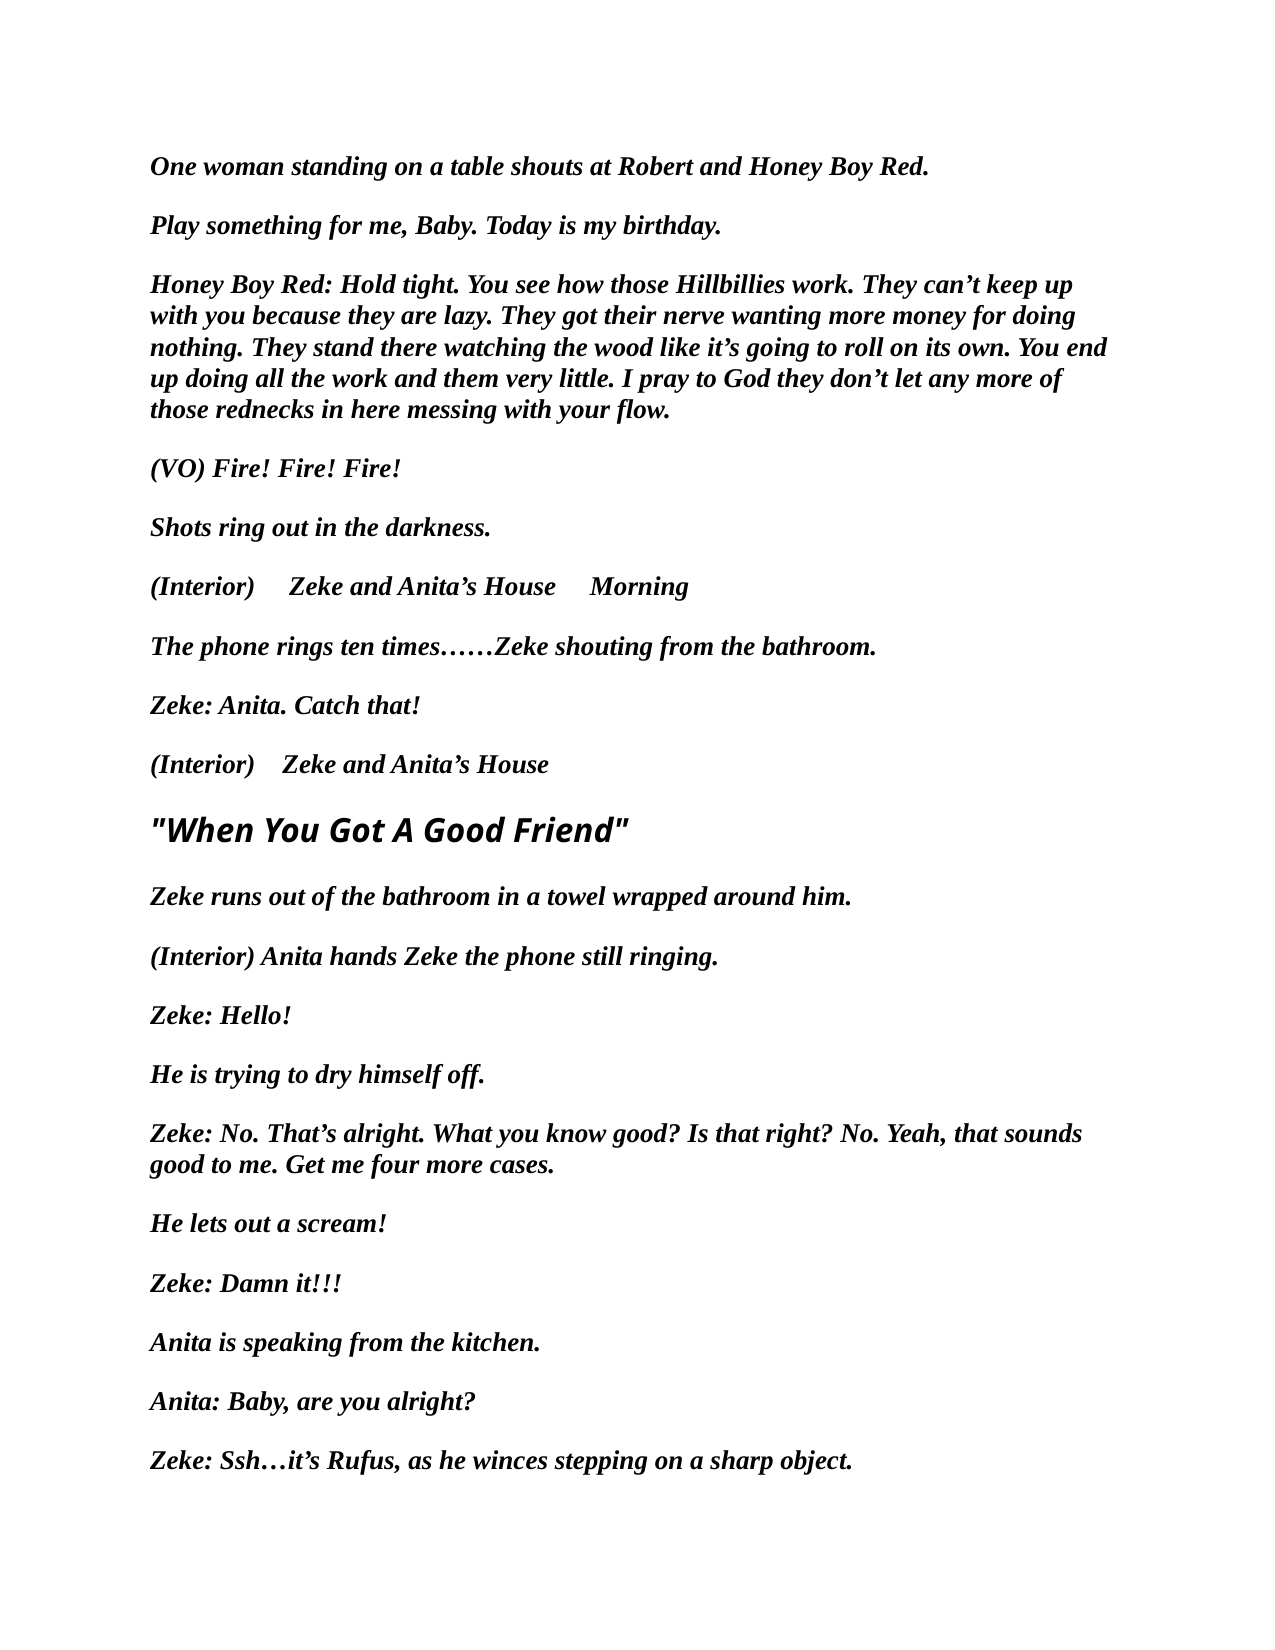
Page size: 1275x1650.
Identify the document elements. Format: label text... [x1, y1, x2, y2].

text Zeke: No. That’s alright. What you know good? Is that right? No. Yeah, that sounds good to me. Get me four more cases. [150, 1117, 1125, 1179]
text One woman standing on a table shouts at Robert and Honey Boy Red. [150, 150, 1125, 181]
text Zeke: Ssh…it’s Rufus, as he winces stepping on a sharp object. [150, 1444, 1125, 1475]
text (VO) Fire! Fire! Fire! [150, 452, 1125, 483]
text Zeke: Hello! [150, 999, 1125, 1030]
text Play something for me, Baby. Today is my birthday. [150, 209, 1125, 240]
text (Interior) Zeke and Anita’s House Morning [150, 570, 1125, 602]
text Anita: Baby, are you alright? [150, 1385, 1125, 1416]
text (Interior) Anita hands Zeke the phone still ringing. [150, 940, 1125, 971]
text "When You Got A Good Friend" [150, 807, 1125, 852]
text Zeke: Anita. Catch that! [150, 689, 1125, 720]
text Shots ring out in the darkness. [150, 511, 1125, 542]
text Zeke runs out of the bathroom in a towel wrapped around him. [150, 881, 1125, 912]
text The phone rings ten times……Zeke shouting from the bathroom. [150, 629, 1125, 661]
text He is trying to dry himself off. [150, 1058, 1125, 1089]
text Zeke: Damn it!!! [150, 1267, 1125, 1298]
text (Interior) Zeke and Anita’s House [150, 748, 1125, 779]
text He lets out a scream! [150, 1207, 1125, 1239]
text Anita is speaking from the kitchen. [150, 1326, 1125, 1357]
text Honey Boy Red: Hold tight. You see how those Hillbillies work. They can’t keep up with you because they are lazy. They got their nerve wanting more money for doing nothing. They stand there watching the wood like it’s going to roll on its own. You end up doing all the work and them very little. I pray to God they don’t let any more of those rednecks in here messing with your flow. [150, 268, 1125, 424]
